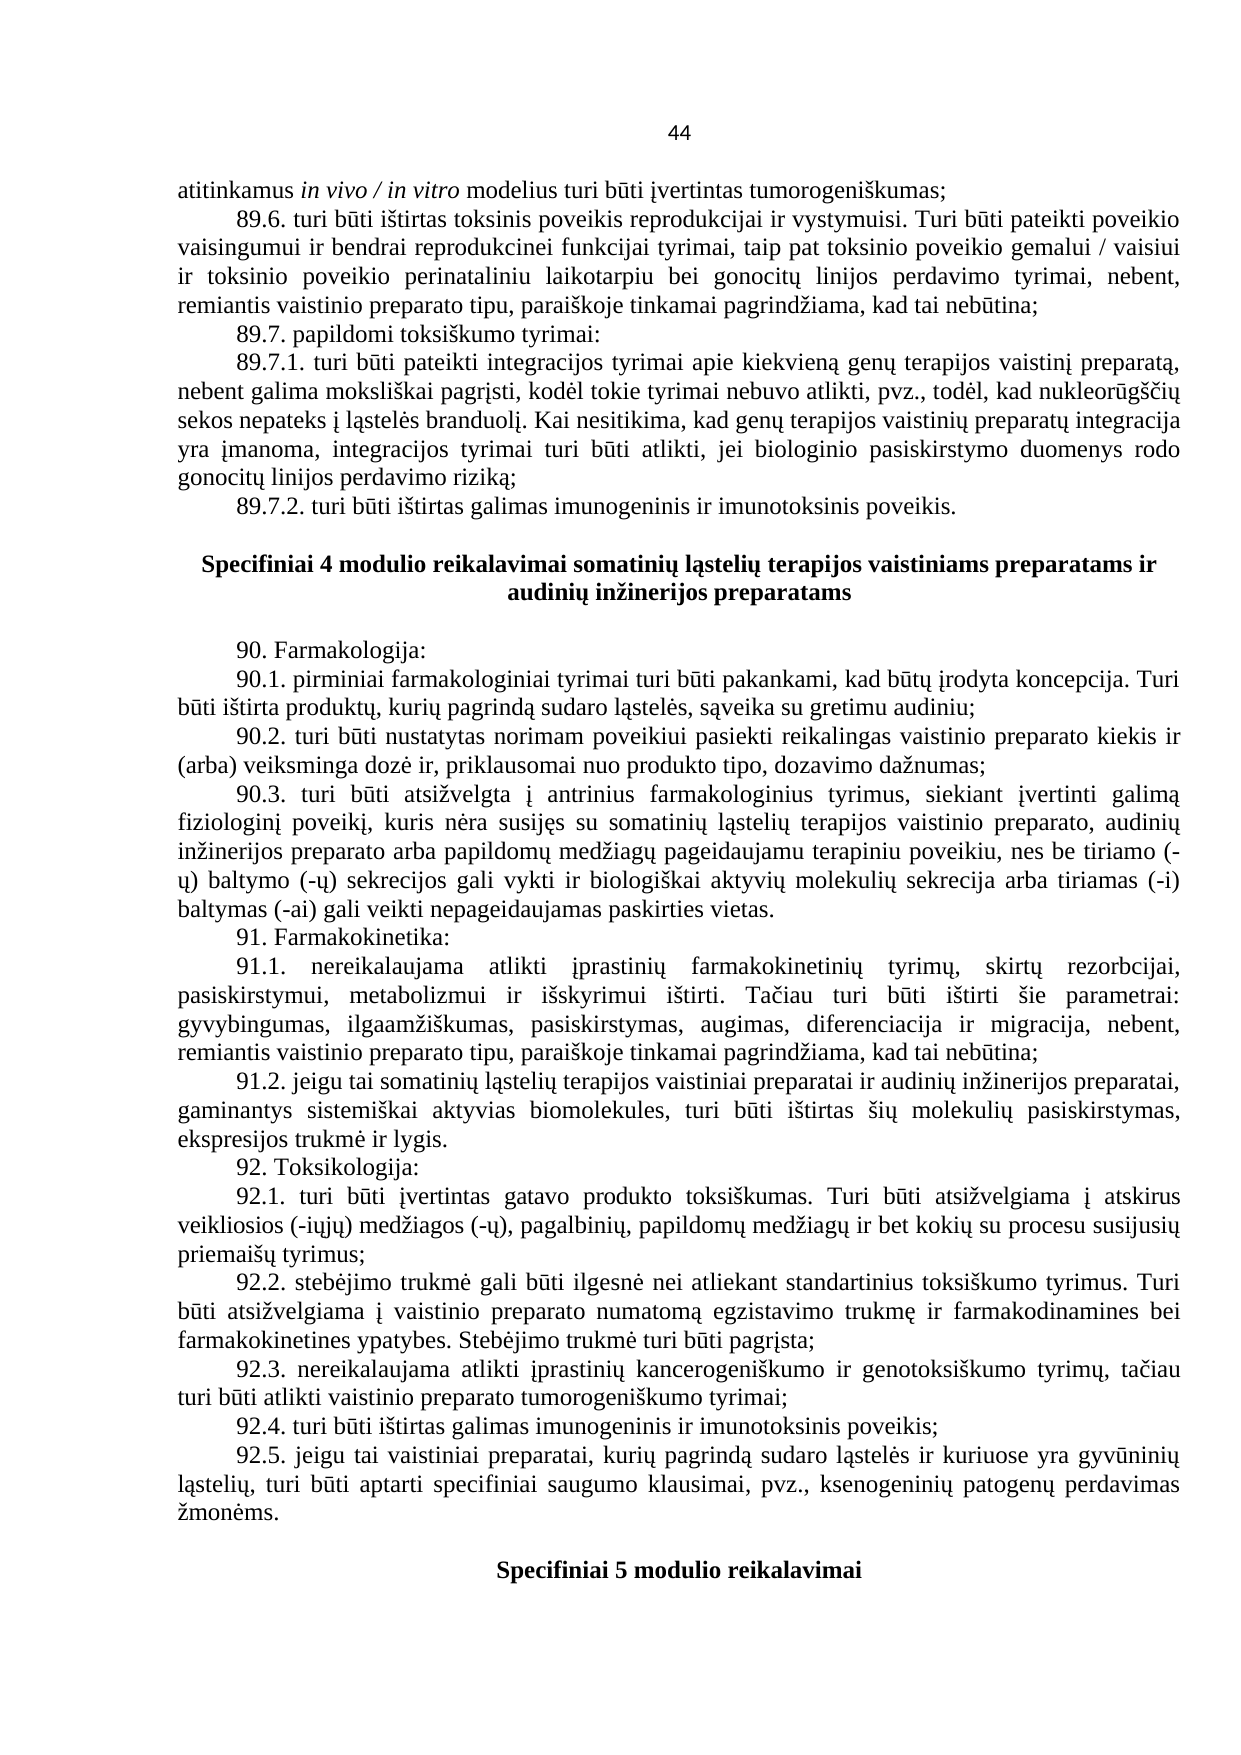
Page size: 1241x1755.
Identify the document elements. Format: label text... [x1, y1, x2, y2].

text 91.2. jeigu tai somatinių ląstelių terapijos vaistiniai preparatai ir audinių inžinerijos preparatai, gaminantys sistemiškai aktyvias biomolekules, turi būti ištirtas šių molekulių pasiskirstymas, ekspresijos trukmė ir lygis. [177, 1066, 1181, 1152]
text 92. Toksikologija: [177, 1152, 1181, 1181]
text 92.4. turi būti ištirtas galimas imunogeninis ir imunotoksinis poveikis; [177, 1411, 1181, 1440]
text 90.3. turi būti atsižvelgta į antrinius farmakologinius tyrimus, siekiant įvertinti galimą fiziologinį poveikį, kuris nėra susijęs su somatinių ląstelių terapijos vaistinio preparato, audinių inžinerijos preparato arba papildomų medžiagų pageidaujamu terapiniu poveikiu, nes be tiriamo (-ų) baltymo (-ų) sekrecijos gali vykti ir biologiškai aktyvių molekulių sekrecija arba tiriamas (-i) baltymas (-ai) gali veikti nepageidaujamas paskirties vietas. [177, 779, 1181, 922]
text 90. Farmakologija: [177, 635, 1181, 664]
text 92.2. stebėjimo trukmė gali būti ilgesnė nei atliekant standartinius toksiškumo tyrimus. Turi būti atsižvelgiama į vaistinio preparato numatomą egzistavimo trukmę ir farmakodinamines bei farmakokinetines ypatybes. Stebėjimo trukmė turi būti pagrįsta; [177, 1267, 1181, 1354]
text 89.6. turi būti ištirtas toksinis poveikis reprodukcijai ir vystymuisi. Turi būti pateikti poveikio vaisingumui ir bendrai reprodukcinei funkcijai tyrimai, taip pat toksinio poveikio gemalui / vaisiui ir toksinio poveikio perinataliniu laikotarpiu bei gonocitų linijos perdavimo tyrimai, nebent, remiantis vaistinio preparato tipu, paraiškoje tinkamai pagrindžiama, kad tai nebūtina; [177, 204, 1181, 319]
text 92.3. nereikalaujama atlikti įprastinių kancerogeniškumo ir genotoksiškumo tyrimų, tačiau turi būti atlikti vaistinio preparato tumorogeniškumo tyrimai; [177, 1354, 1181, 1411]
text 89.7. papildomi toksiškumo tyrimai: [177, 319, 1181, 347]
text 91. Farmakokinetika: [177, 922, 1181, 951]
text Specifiniai 4 modulio reikalavimai somatinių ląstelių terapijos vaistiniams preparatams ir audinių inžinerijos preparatams [177, 549, 1181, 606]
text 89.7.2. turi būti ištirtas galimas imunogeninis ir imunotoksinis poveikis. [177, 491, 1181, 520]
text 89.7.1. turi būti pateikti integracijos tyrimai apie kiekvieną genų terapijos vaistinį preparatą, nebent galima moksliškai pagrįsti, kodėl tokie tyrimai nebuvo atlikti, pvz., todėl, kad nukleorūgščių sekos nepateks į ląstelės branduolį. Kai nesitikima, kad genų terapijos vaistinių preparatų integracija yra įmanoma, integracijos tyrimai turi būti atlikti, jei biologinio pasiskirstymo duomenys rodo gonocitų linijos perdavimo riziką; [177, 347, 1181, 491]
text atitinkamus in vivo / in vitro modelius turi būti įvertintas tumorogeniškumas; [177, 175, 1181, 204]
text Specifiniai 5 modulio reikalavimai [177, 1555, 1181, 1584]
text 90.1. pirminiai farmakologiniai tyrimai turi būti pakankami, kad būtų įrodyta koncepcija. Turi būti ištirta produktų, kurių pagrindą sudaro ląstelės, sąveika su gretimu audiniu; [177, 664, 1181, 721]
text 90.2. turi būti nustatytas norimam poveikiui pasiekti reikalingas vaistinio preparato kiekis ir (arba) veiksminga dozė ir, priklausomai nuo produkto tipo, dozavimo dažnumas; [177, 721, 1181, 779]
text 91.1. nereikalaujama atlikti įprastinių farmakokinetinių tyrimų, skirtų rezorbcijai, pasiskirstymui, metabolizmui ir išskyrimui ištirti. Tačiau turi būti ištirti šie parametrai: gyvybingumas, ilgaamžiškumas, pasiskirstymas, augimas, diferenciacija ir migracija, nebent, remiantis vaistinio preparato tipu, paraiškoje tinkamai pagrindžiama, kad tai nebūtina; [177, 951, 1181, 1066]
text 92.5. jeigu tai vaistiniai preparatai, kurių pagrindą sudaro ląstelės ir kuriuose yra gyvūninių ląstelių, turi būti aptarti specifiniai saugumo klausimai, pvz., ksenogeninių patogenų perdavimas žmonėms. [177, 1440, 1181, 1526]
text 92.1. turi būti įvertintas gatavo produkto toksiškumas. Turi būti atsižvelgiama į atskirus veikliosios (-iųjų) medžiagos (-ų), pagalbinių, papildomų medžiagų ir bet kokių su procesu susijusių priemaišų tyrimus; [177, 1181, 1181, 1267]
